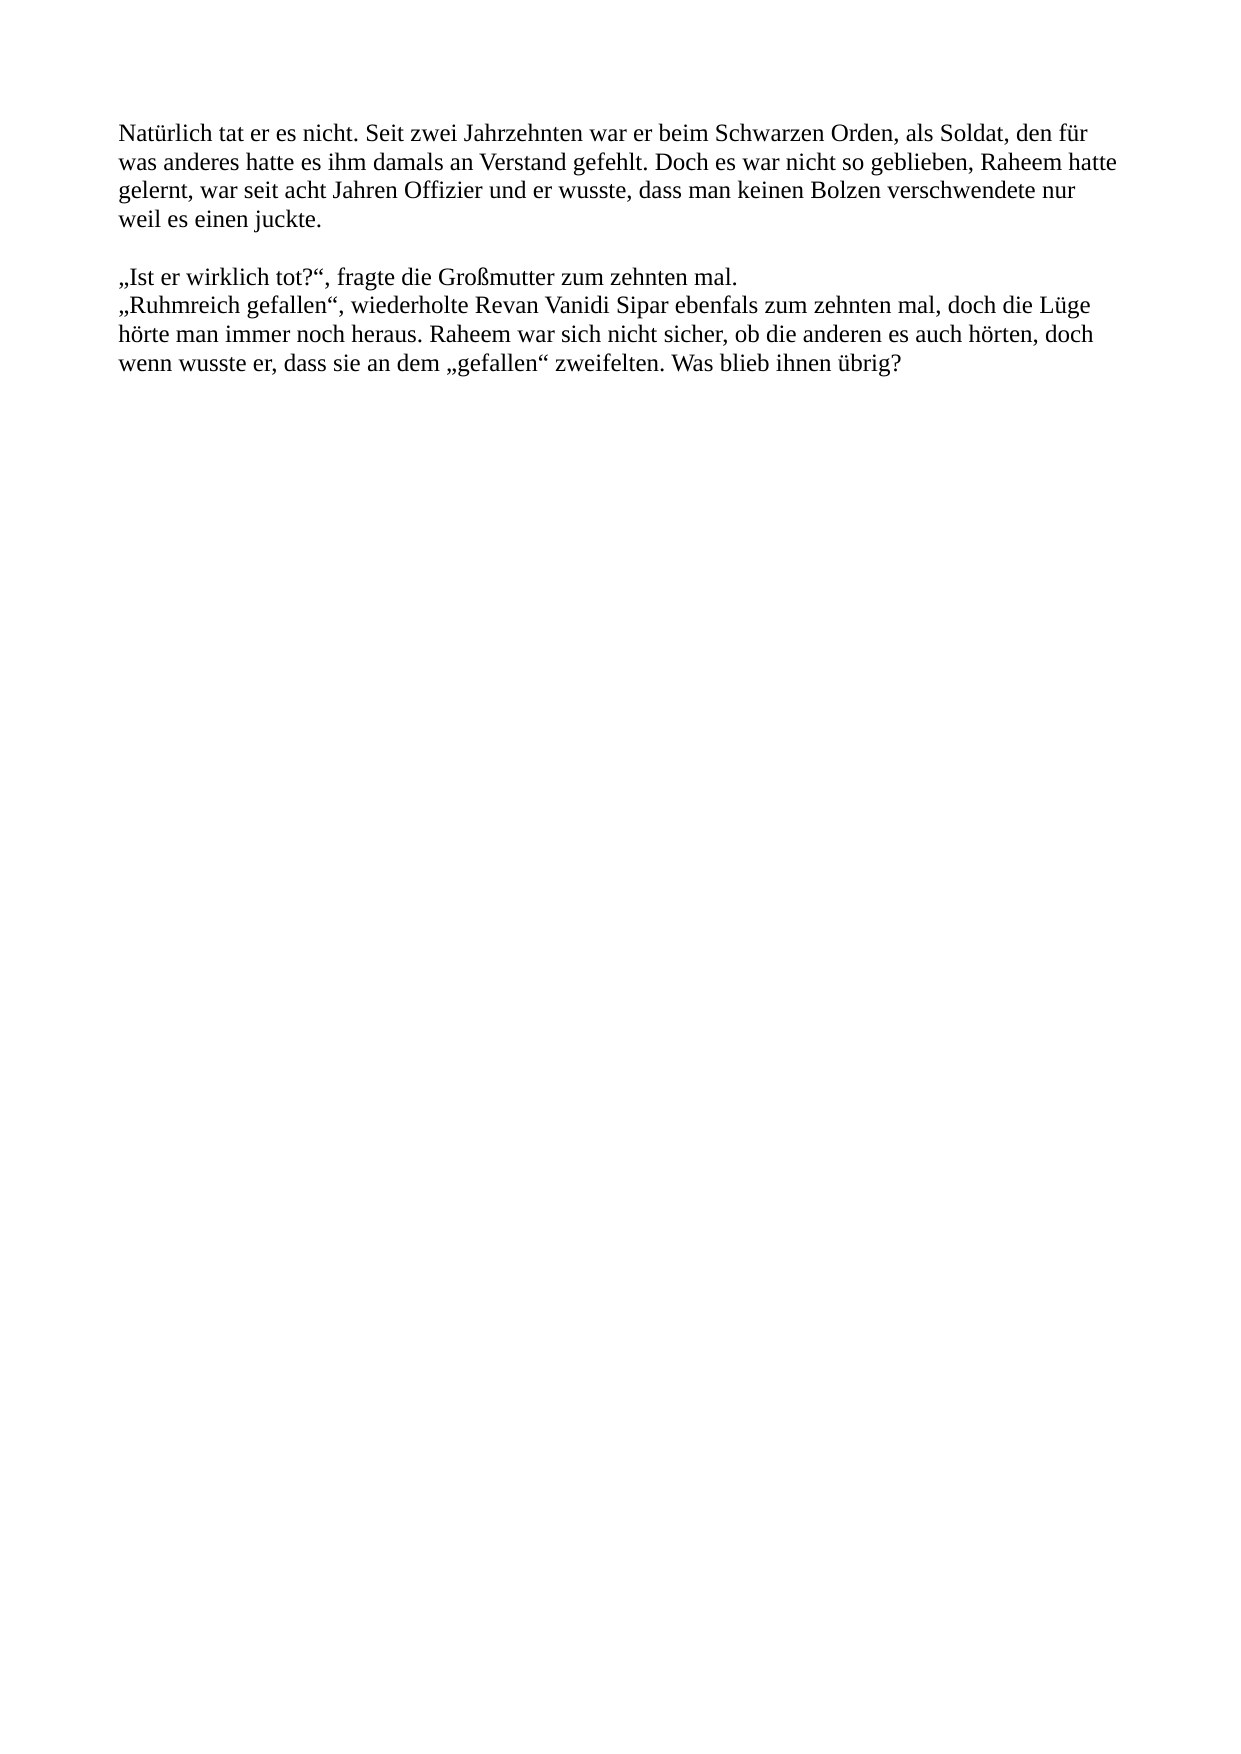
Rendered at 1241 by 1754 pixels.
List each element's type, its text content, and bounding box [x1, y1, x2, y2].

text Natürlich tat er es nicht. Seit zwei Jahrzehnten war er beim Schwarzen Orden, als Soldat, den für was anderes hatte es ihm damals an Verstand gefehlt. Doch es war nicht so geblieben, Raheem hatte gelernt, war seit acht Jahren Offizier und er wusste, dass man keinen Bolzen verschwendete nur weil es einen juckte. [118, 118, 1122, 233]
text „Ruhmreich gefallen“, wiederholte Revan Vanidi Sipar ebenfals zum zehnten mal, doch die Lüge hörte man immer noch heraus. Raheem war sich nicht sicher, ob die anderen es auch hörten, doch wenn wusste er, dass sie an dem „gefallen“ zweifelten. Was blieb ihnen übrig? [118, 291, 1122, 377]
text „Ist er wirklich tot?“, fragte die Großmutter zum zehnten mal. [118, 262, 1122, 291]
